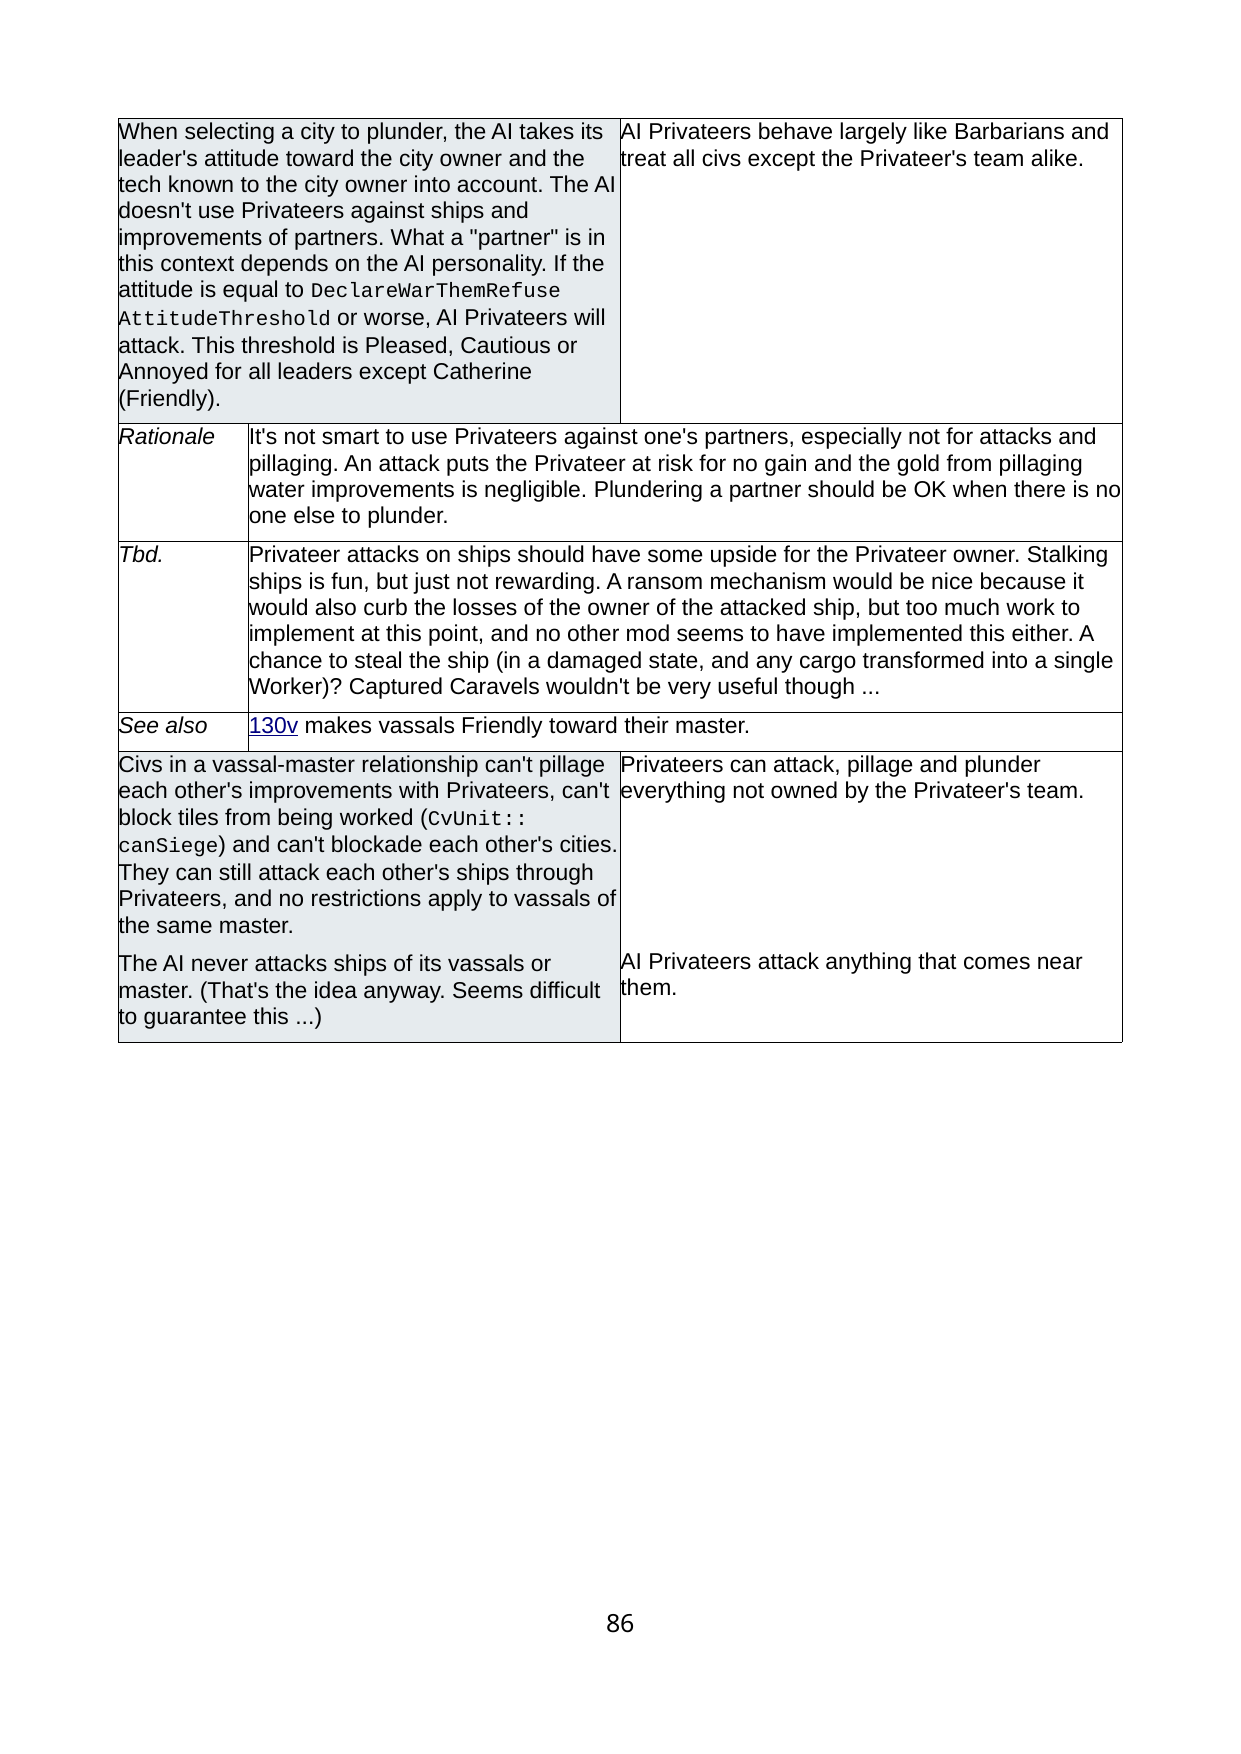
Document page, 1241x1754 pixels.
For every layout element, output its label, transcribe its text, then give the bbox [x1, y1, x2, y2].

table_cell Tbd. [119, 542, 248, 712]
table_cell Rationale [119, 424, 248, 541]
table_cell When selecting a city to plunder, the AI takes its leader's attitude toward the city owner and the tech known to the city owner into account. The AI doesn't use Privateers against ships and improvements of partners. What a "partner" is in this context depends on the AI personality. If the attitude is equal to DeclareWarThemRefuse AttitudeThreshold or worse, AI Privateers will attack. This threshold is Pleased, Cautious or Annoyed for all leaders except Catherine (Friendly). [119, 119, 620, 423]
table_cell Privateers can attack, pillage and plunder everything not owned by the Privateer's team. AI Privateers attack anything that comes near them. [621, 752, 1122, 1042]
table_cell AI Privateers behave largely like Barbarians and treat all civs except the Privateer's team alike. [621, 119, 1122, 423]
table_cell It's not smart to use Privateers against one's partners, especially not for attacks and pillaging. An attack puts the Privateer at risk for no gain and the gold from pillaging water improvements is negligible. Plundering a partner should be OK when there is no one else to plunder. [249, 424, 1122, 541]
table_cell Privateer attacks on ships should have some upside for the Privateer owner. Stalking ships is fun, but just not rewarding. A ransom mechanism would be nice because it would also curb the losses of the owner of the attacked ship, but too much work to implement at this point, and no other mod seems to have implemented this either. A chance to steal the ship (in a damaged state, and any cargo transformed into a single Worker)? Captured Caravels wouldn't be very useful though ... [249, 542, 1122, 712]
table_cell 130v makes vassals Friendly toward their master. [249, 713, 1122, 751]
table_cell See also [119, 713, 248, 751]
table_cell Civs in a vassal-master relationship can't pillage each other's improvements with Privateers, can't block tiles from being worked (CvUnit:: canSiege) and can't blockade each other's cities. They can still attack each other's ships through Privateers, and no restrictions apply to vassals of the same master. The AI never attacks ships of its vassals or master. (That's the idea anyway. Seems difficult to guarantee this ...) [119, 752, 620, 1042]
